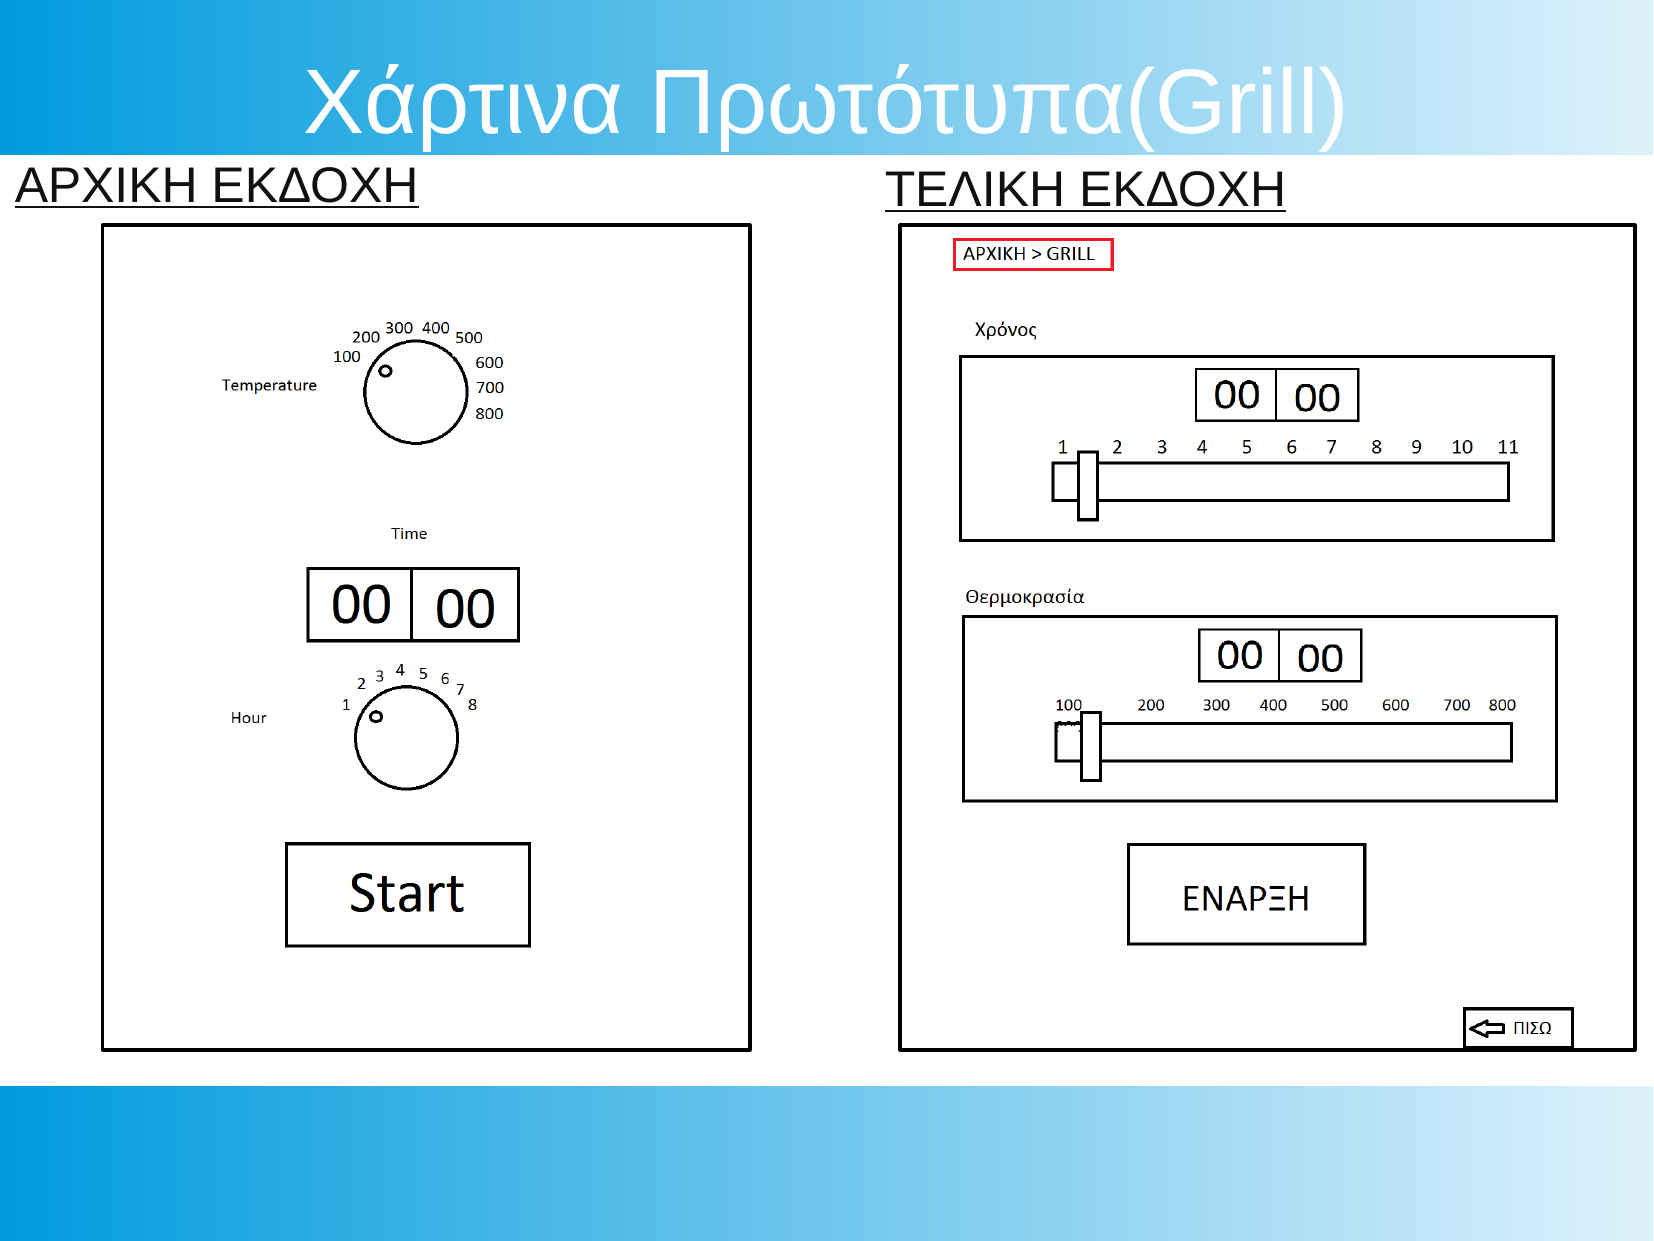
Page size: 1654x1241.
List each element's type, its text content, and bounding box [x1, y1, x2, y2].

text_box ΑΡΧΙΚΗ ΕΚΔΟΧΗ [0, 150, 631, 221]
picture [105, 224, 753, 1066]
title Χάρτινα Πρωτότυπα(Grill) [82, 49, 1571, 155]
picture [105, 227, 748, 1048]
picture [945, 232, 1575, 1048]
text_box ΤΕΛΙΚΗ ΕΚΔΟΧΗ [870, 154, 1501, 225]
